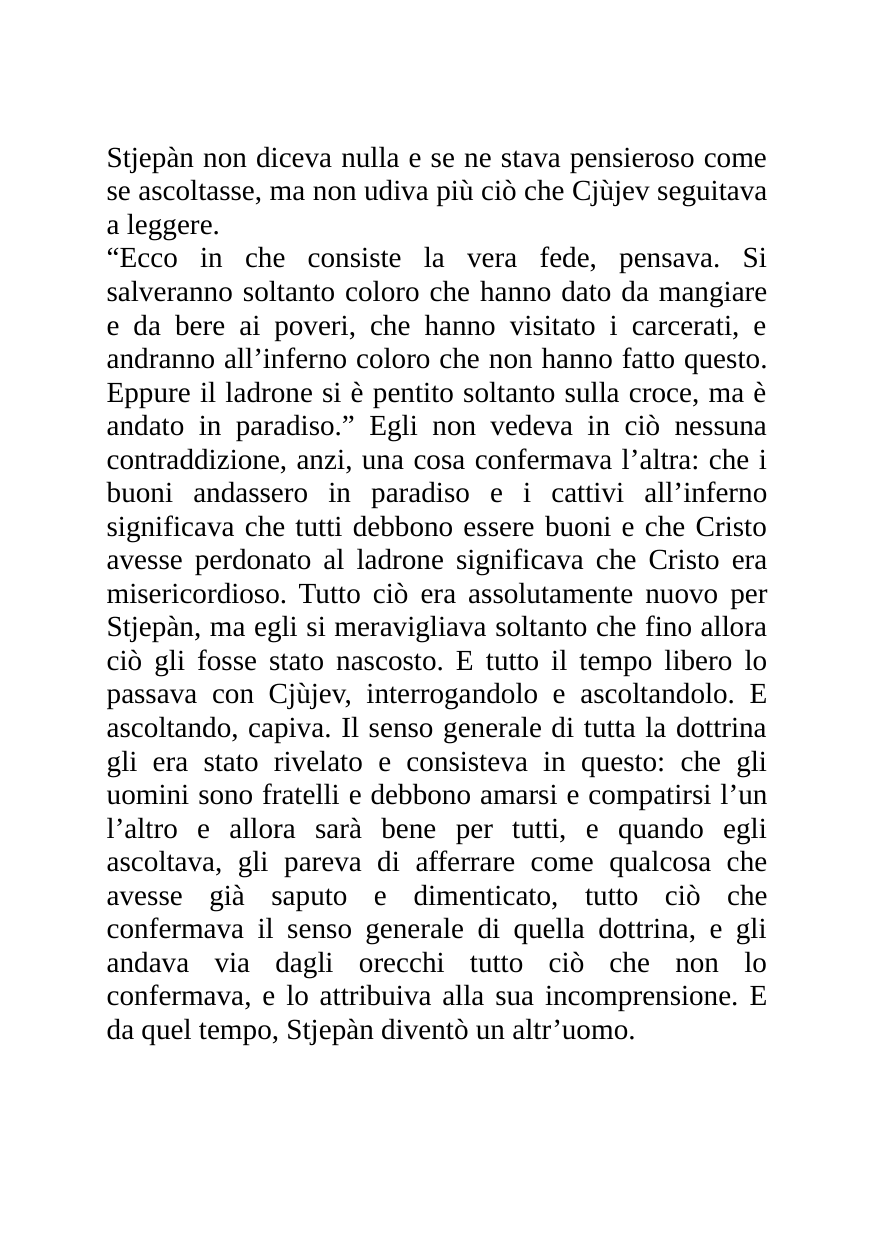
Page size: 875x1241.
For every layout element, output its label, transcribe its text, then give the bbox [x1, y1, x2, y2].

text “Ecco in che consiste la vera fede, pensava. Si salveranno soltanto coloro che hanno dato da mangiare e da bere ai poveri, che hanno visitato i carcerati, e andranno all’inferno coloro che non hanno fatto questo. Eppure il ladrone si è pentito soltanto sulla croce, ma è andato in paradiso.” Egli non vedeva in ciò nessuna contraddizione, anzi, una cosa confermava l’altra: che i buoni andassero in paradiso e i cattivi all’inferno significava che tutti debbono essere buoni e che Cristo avesse perdonato al ladrone significava che Cristo era misericordioso. Tutto ciò era assolutamente nuovo per Stjepàn, ma egli si meravigliava soltanto che fino allora ciò gli fosse stato nascosto. E tutto il tempo libero lo passava con Cjùjev, interrogandolo e ascoltandolo. E ascoltando, capiva. Il senso generale di tutta la dottrina gli era stato rivelato e consisteva in questo: che gli uomini sono fratelli e debbono amarsi e compatirsi l’un l’altro e allora sarà bene per tutti, e quando egli ascoltava, gli pareva di afferrare come qualcosa che avesse già saputo e dimenticato, tutto ciò che confermava il senso generale di quella dottrina, e gli andava via dagli orecchi tutto ciò che non lo confermava, e lo attribuiva alla sua incomprensione. E da quel tempo, Stjepàn diventò un altr’uomo. [106, 241, 768, 1046]
text Stjepàn non diceva nulla e se ne stava pensieroso come se ascoltasse, ma non udiva più ciò che Cjùjev seguitava a leggere. [106, 140, 768, 241]
